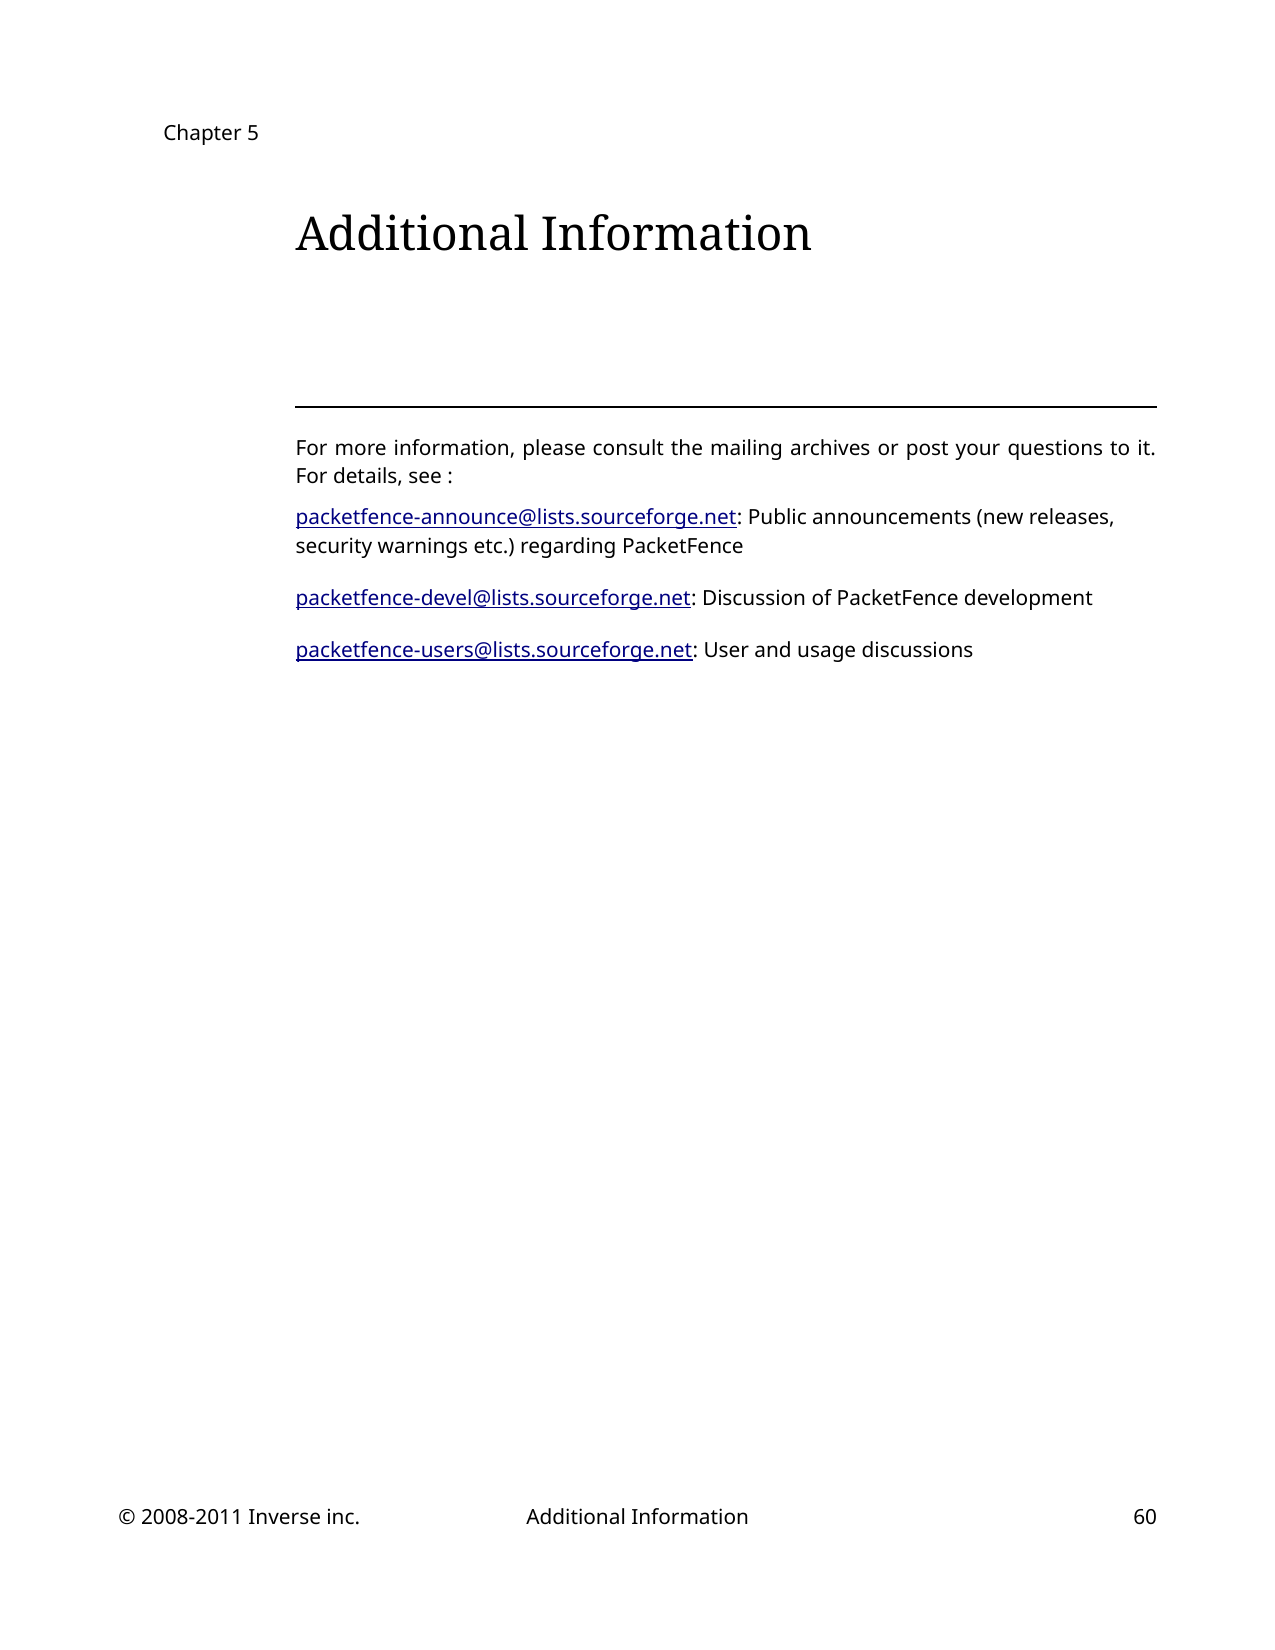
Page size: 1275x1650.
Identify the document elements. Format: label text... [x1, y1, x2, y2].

subtitle Additional Information [295, 201, 1157, 406]
text For more information, please consult the mailing archives or post your questions to it. For details, see : [295, 433, 1157, 490]
text packetfence-devel@lists.sourceforge.net: Discussion of PacketFence development [295, 583, 1157, 611]
text packetfence-announce@lists.sourceforge.net: Public announcements (new releases, security warnings etc.) regarding PacketFence [295, 502, 1157, 559]
text packetfence-users@lists.sourceforge.net: User and usage discussions [295, 635, 1157, 663]
